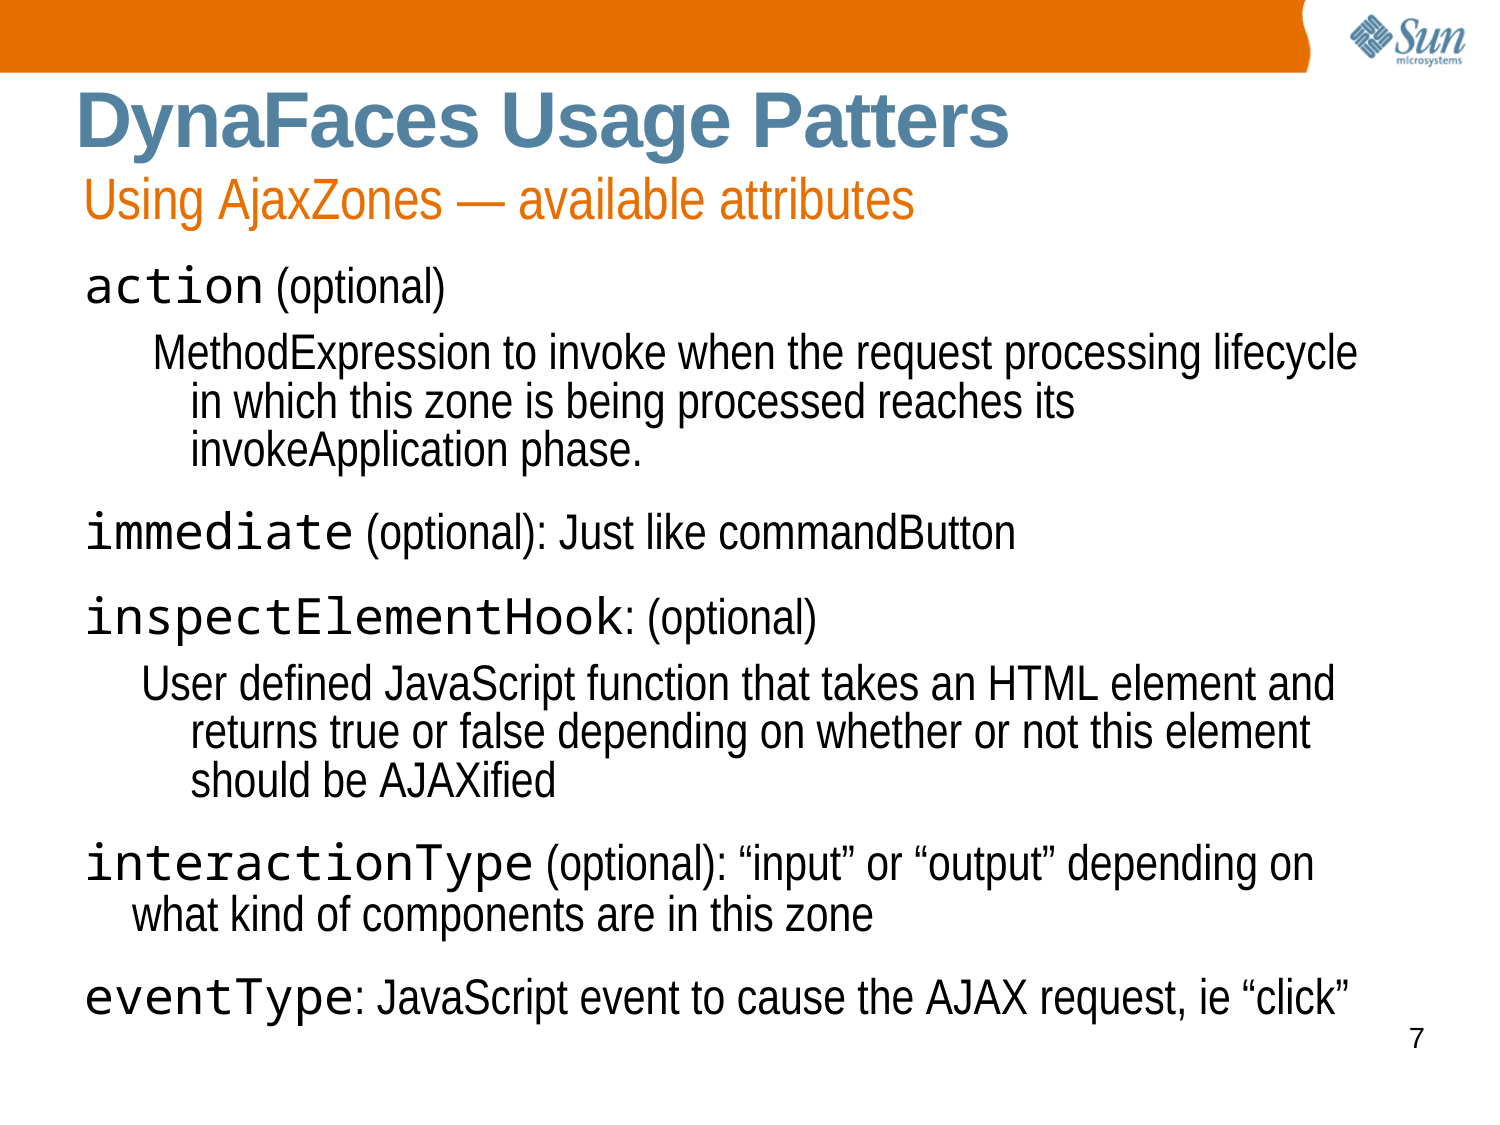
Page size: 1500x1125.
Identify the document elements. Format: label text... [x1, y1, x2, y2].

list action (optional) MethodExpression to invoke when the request processing lifecycle in which this zone is being processed reaches its invokeApplication phase. immediate (optional): Just like commandButton inspectElementHook: (optional) User defined JavaScript function that takes an HTML element and returns true or false depending on whether or not this element should be AJAXified interactionType (optional): “input” or “output” depending on what kind of components are in this zone eventType: JavaScript event to cause the AJAX request, ie “click” [64, 257, 1402, 1088]
picture [0, 0, 1500, 75]
title DynaFaces Usage Patters [75, 83, 1437, 188]
text_box Using AjaxZones — available attributes [83, 174, 1351, 242]
